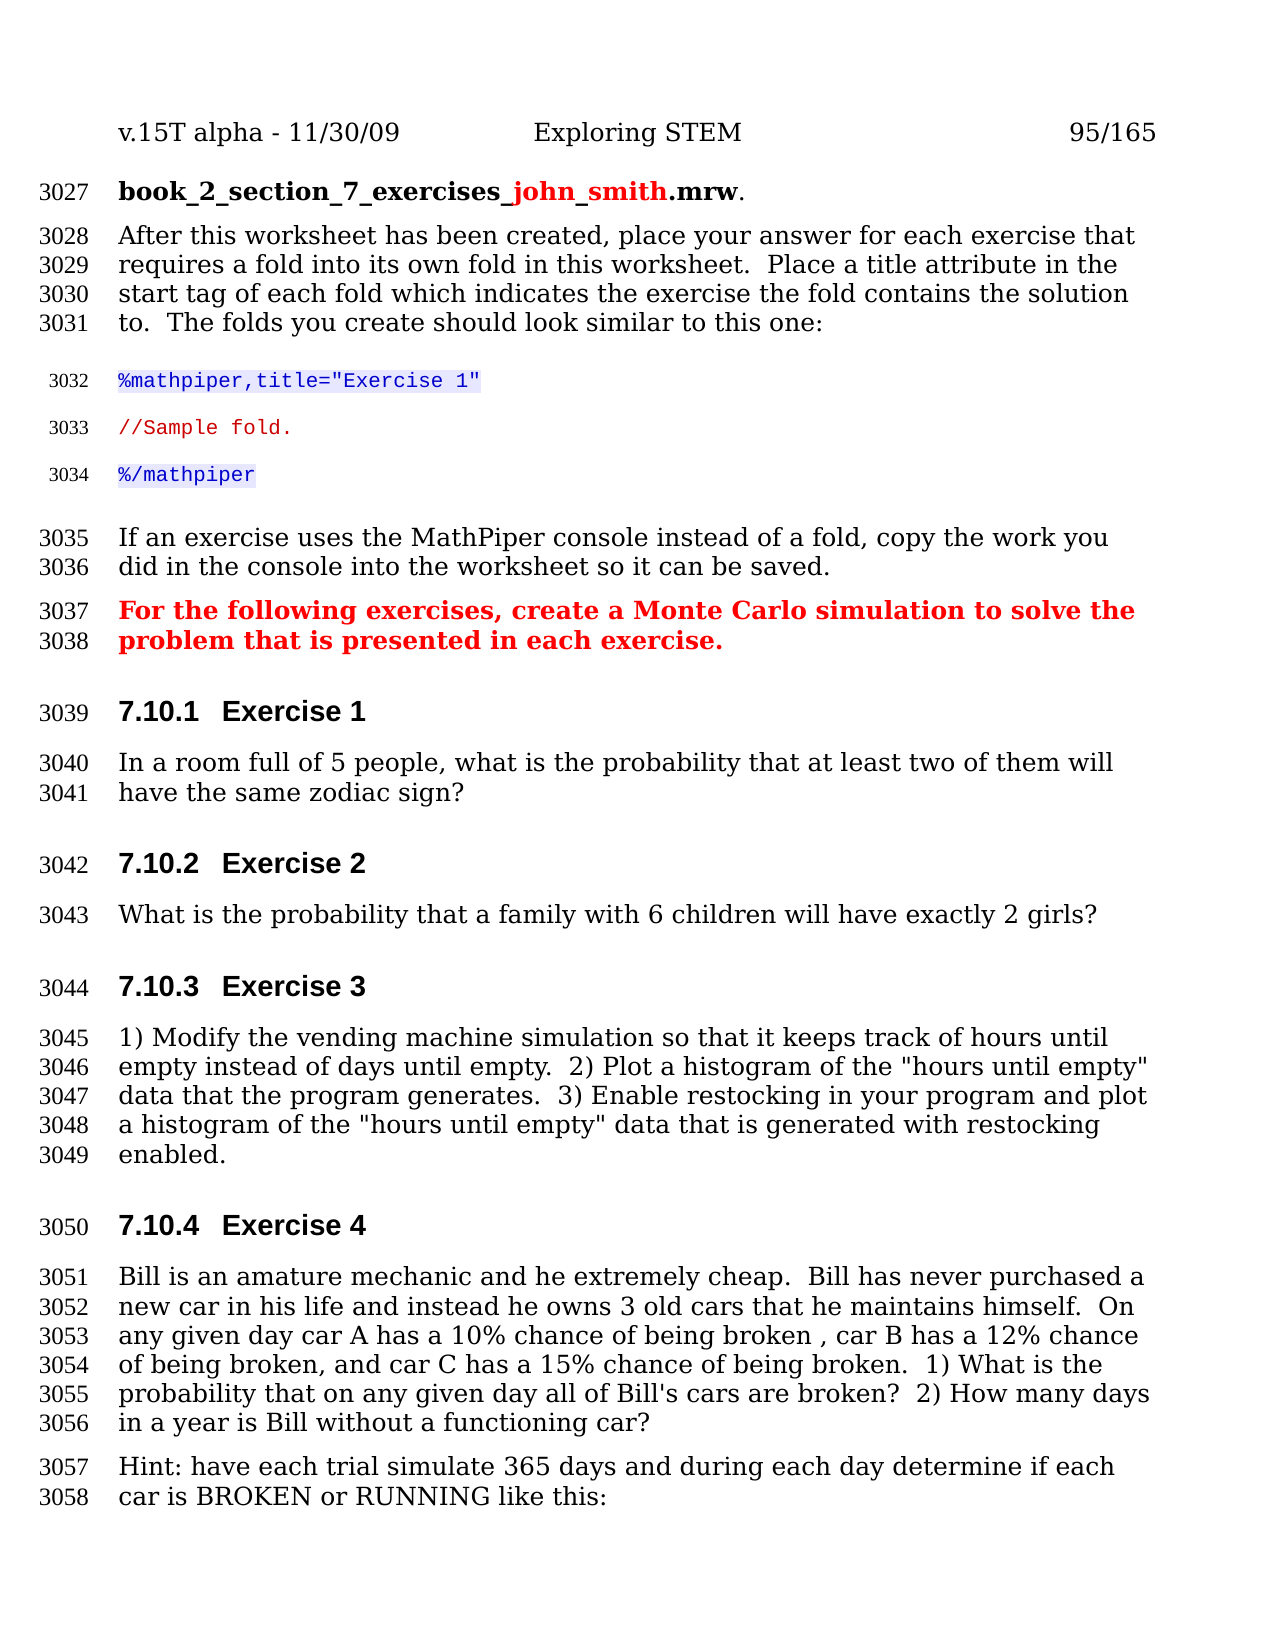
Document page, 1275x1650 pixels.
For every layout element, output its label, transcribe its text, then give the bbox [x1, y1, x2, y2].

text After this worksheet has been created, place your answer for each exercise that requires a fold into its own fold in this worksheet. Place a title attribute in the start tag of each fold which indicates the exercise the fold contains the solution to. The folds you create should look similar to this one: [118, 221, 1157, 338]
text Hint: have each trial simulate 365 days and during each day determine if each car is BROKEN or RUNNING like this: [118, 1452, 1157, 1511]
text 1) Modify the vending machine simulation so that it keeps track of hours until empty instead of days until empty. 2) Plot a histogram of the "hours until empty" data that the program generates. 3) Enable restocking in your program and plot a histogram of the "hours until empty" data that is generated with restocking enabled. [118, 1023, 1157, 1169]
text %/mathpiper [118, 464, 1157, 488]
text What is the probability that a family with 6 children will have exactly 2 girls? [118, 900, 1157, 929]
text %mathpiper,title="Exercise 1" [118, 370, 1157, 393]
text For the following exercises, create a Monte Carlo simulation to solve the problem that is presented in each exercise. [118, 596, 1157, 655]
subtitle Exercise 2 [118, 846, 1157, 879]
text If an exercise uses the MathPiper console instead of a fold, copy the work you did in the console into the worksheet so it can be saved. [118, 523, 1157, 581]
text book_2_section_7_exercises_john_smith.mrw. [118, 177, 1157, 206]
subtitle Exercise 3 [118, 969, 1157, 1002]
text In a room full of 5 people, what is the probability that at least two of them will have the same zodiac sign? [118, 748, 1157, 807]
text //Sample fold. [118, 417, 1157, 441]
subtitle Exercise 4 [118, 1208, 1157, 1242]
text Bill is an amature mechanic and he extremely cheap. Bill has never purchased a new car in his life and instead he owns 3 old cars that he maintains himself. On any given day car A has a 10% chance of being broken , car B has a 12% chance of being broken, and car C has a 15% chance of being broken. 1) What is the probability that on any given day all of Bill's cars are broken? 2) How many days in a year is Bill without a functioning car? [118, 1262, 1157, 1437]
subtitle Exercise 1 [118, 694, 1157, 728]
